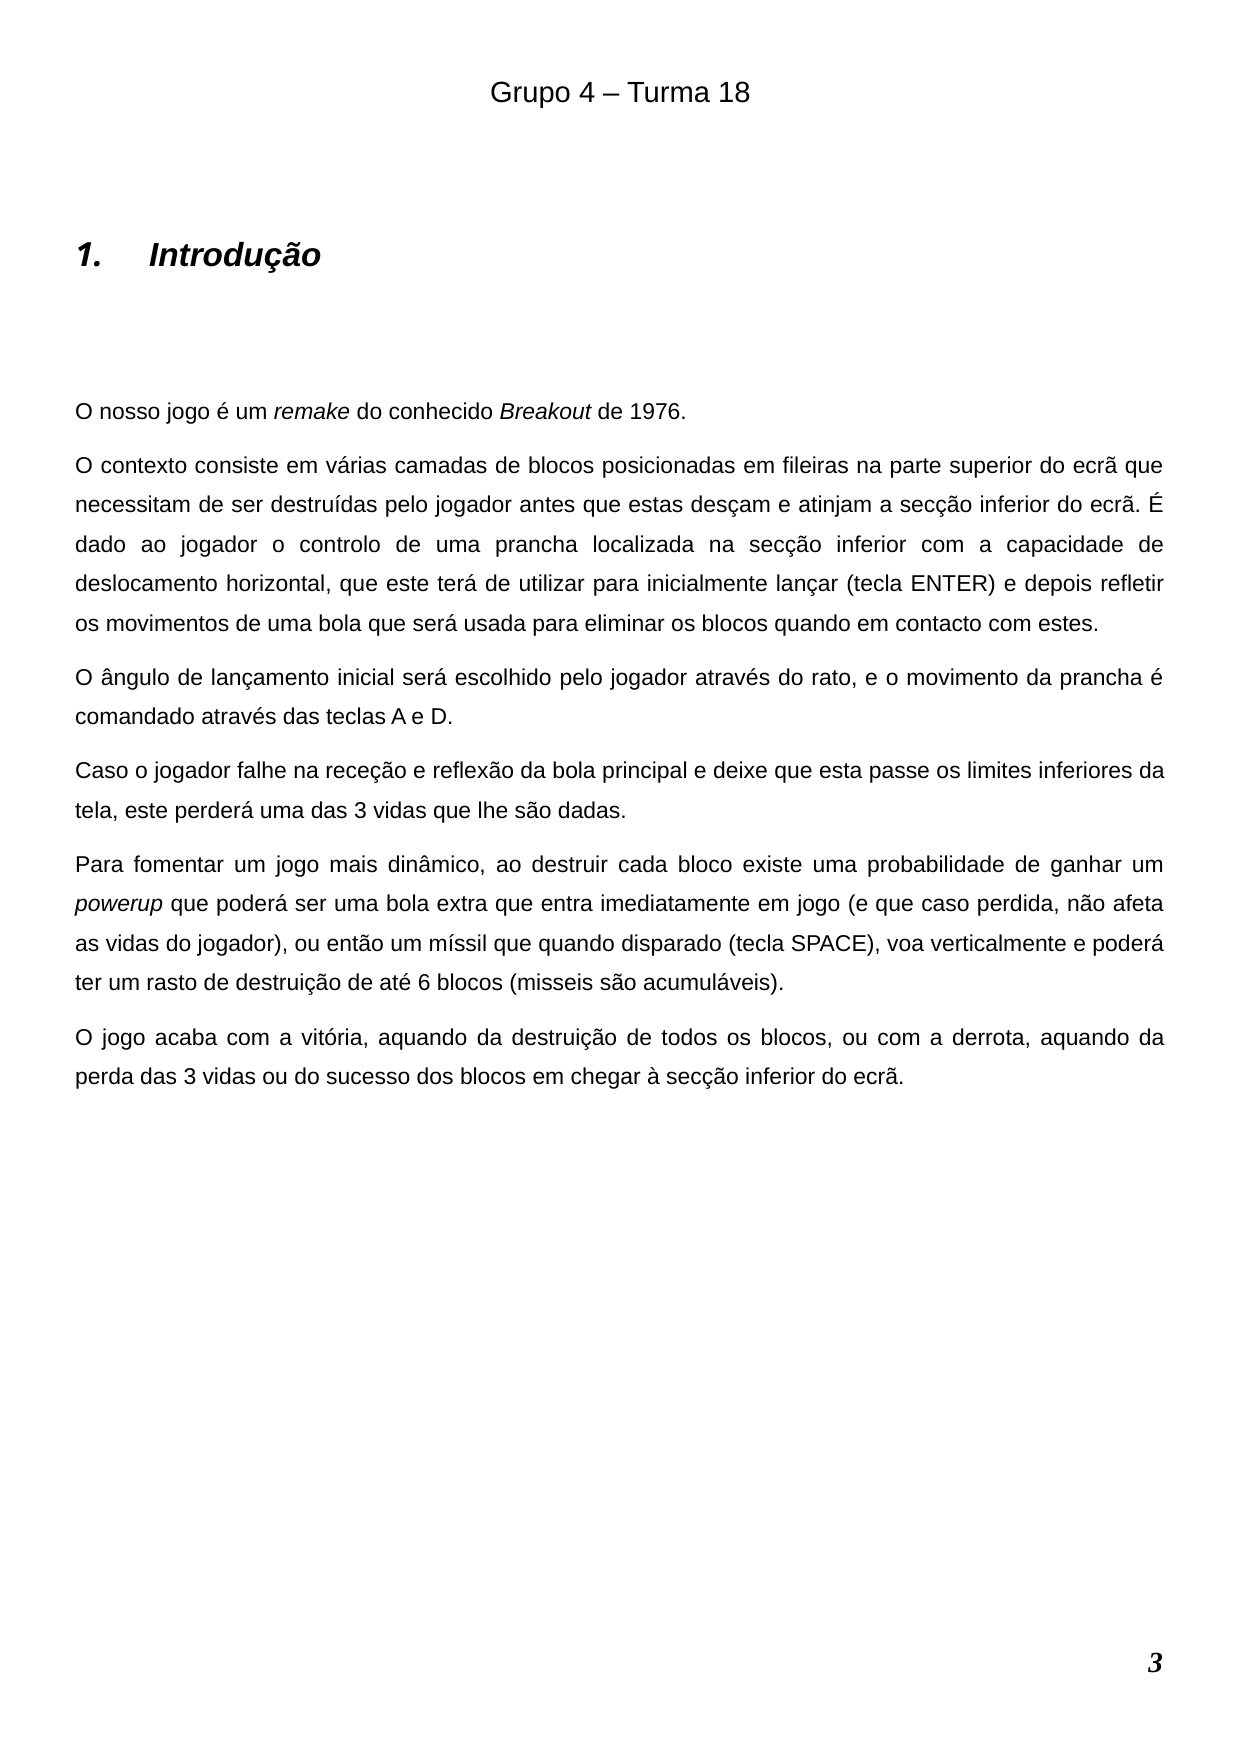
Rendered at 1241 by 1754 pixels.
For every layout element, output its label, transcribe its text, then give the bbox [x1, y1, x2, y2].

text Caso o jogador falhe na receção e reflexão da bola principal e deixe que esta passe os limites inferiores da tela, este perderá uma das 3 vidas que lhe são dadas. [75, 757, 1165, 823]
text Para fomentar um jogo mais dinâmico, ao destruir cada bloco existe uma probabilidade de ganhar um powerup que poderá ser uma bola extra que entra imediatamente em jogo (e que caso perdida, não afeta as vidas do jogador), ou então um míssil que quando disparado (tecla SPACE), voa verticalmente e poderá ter um rasto de destruição de até 6 blocos (misseis são acumuláveis). [75, 851, 1165, 996]
text O nosso jogo é um remake do conhecido Breakout de 1976. [75, 398, 1165, 424]
text O jogo acaba com a vitória, aquando da destruição de todos os blocos, ou com a derrota, aquando da perda das 3 vidas ou do sucesso dos blocos em chegar à secção inferior do ecrã. [75, 1023, 1165, 1089]
text O contexto consiste em várias camadas de blocos posicionadas em fileiras na parte superior do ecrã que necessitam de ser destruídas pelo jogador antes que estas desçam e atinjam a secção inferior do ecrã. É dado ao jogador o controlo de uma prancha localizada na secção inferior com a capacidade de deslocamento horizontal, que este terá de utilizar para inicialmente lançar (tecla ENTER) e depois refletir os movimentos de uma bola que será usada para eliminar os blocos quando em contacto com estes. [75, 452, 1165, 636]
subtitle Introdução [75, 231, 1165, 276]
text O ângulo de lançamento inicial será escolhido pelo jogador através do rato, e o movimento da prancha é comandado através das teclas A e D. [75, 664, 1165, 730]
